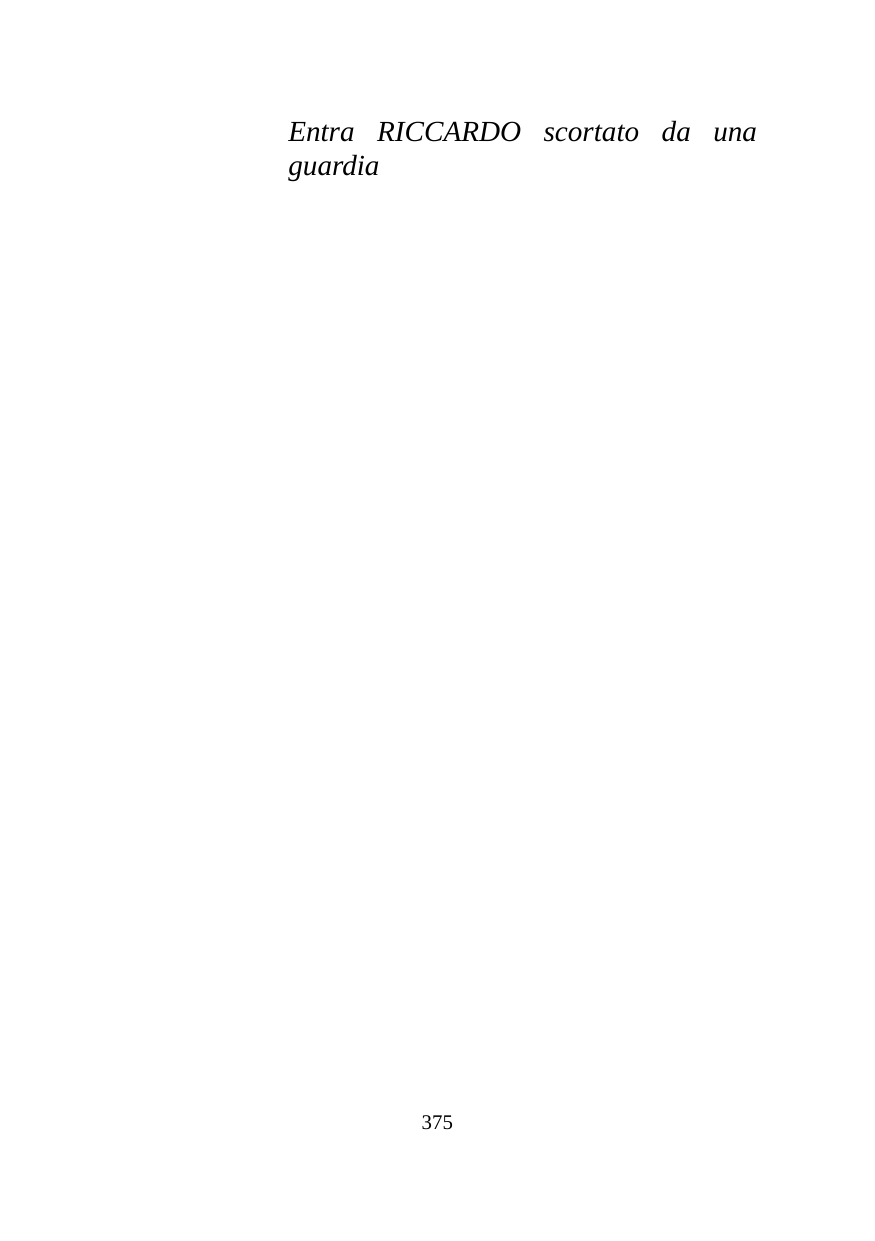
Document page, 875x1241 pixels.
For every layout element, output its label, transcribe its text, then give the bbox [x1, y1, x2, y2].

table_cell Entra RICCARDO scortato da una guardia [280, 106, 768, 281]
table_cell [106, 106, 280, 281]
